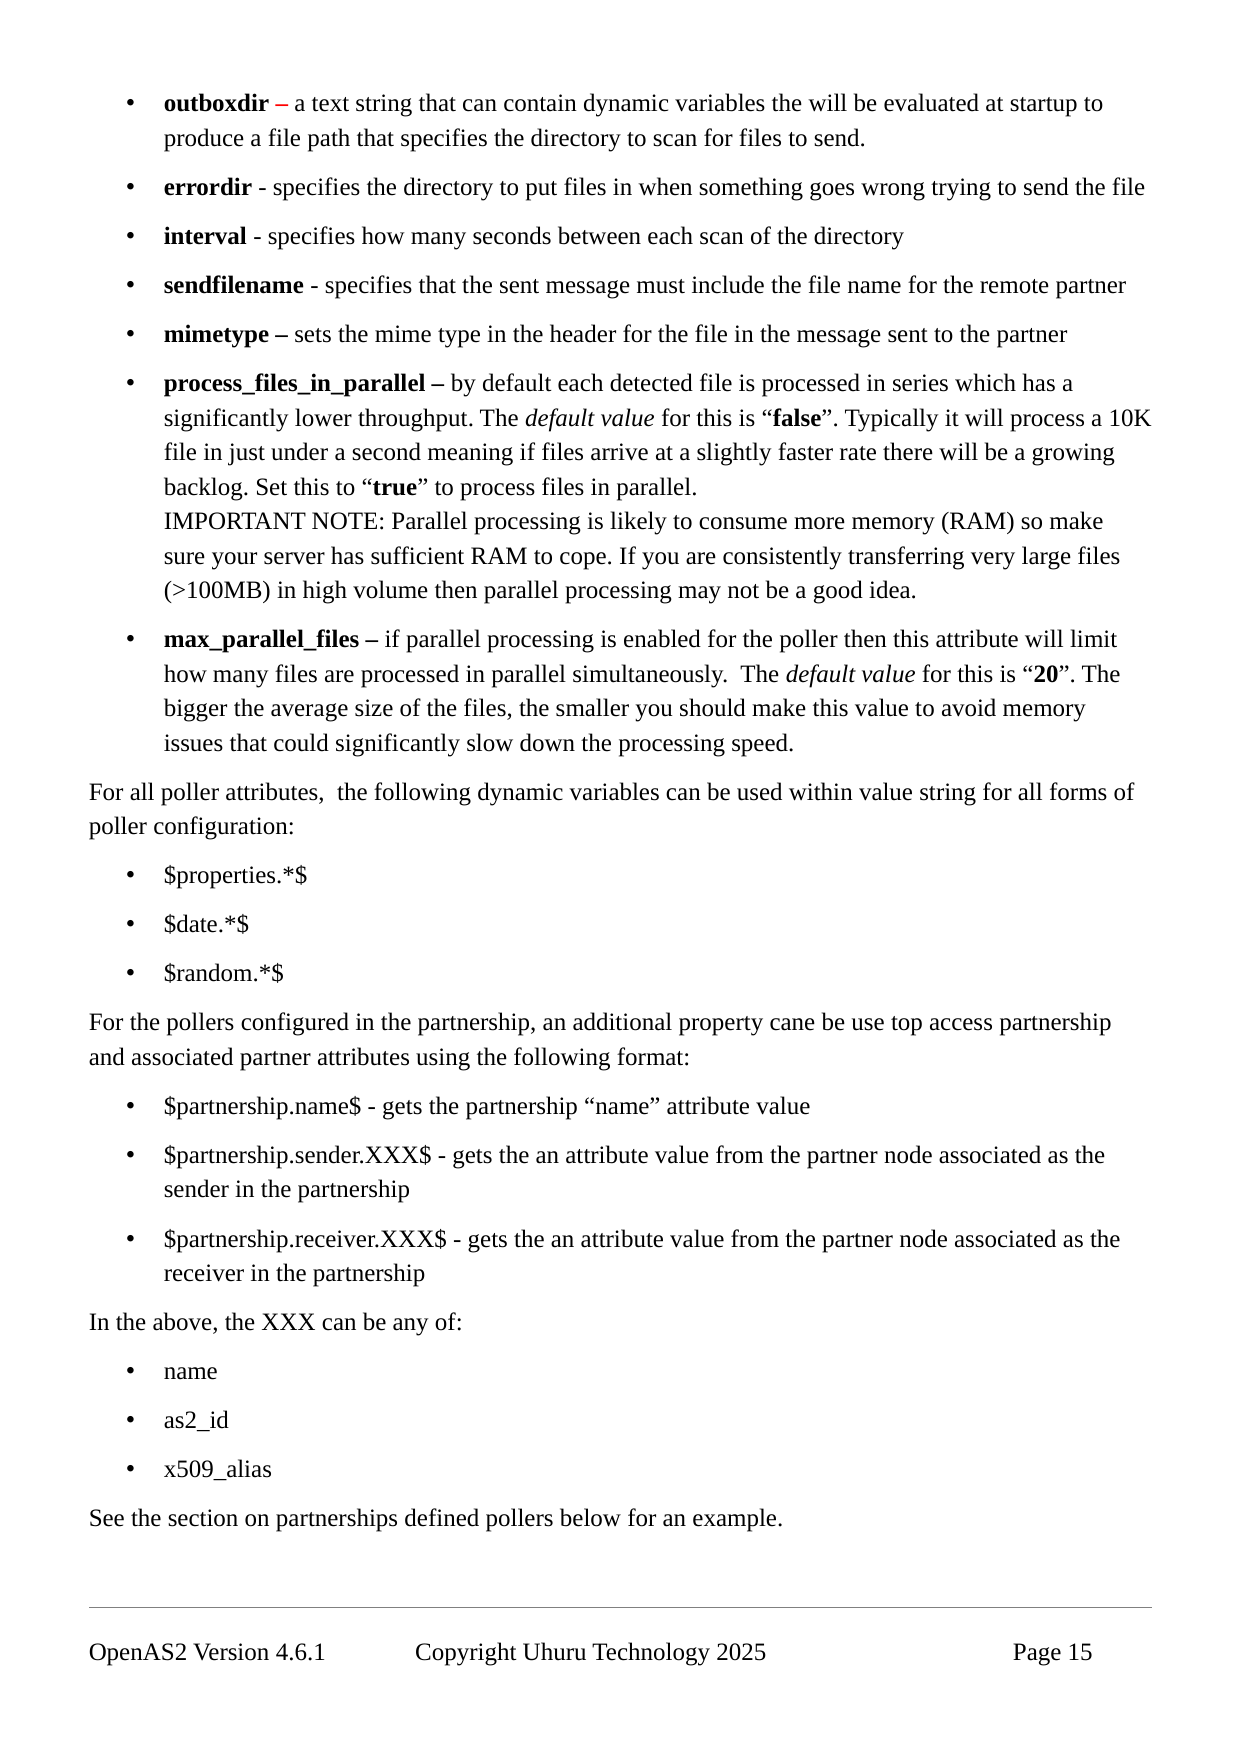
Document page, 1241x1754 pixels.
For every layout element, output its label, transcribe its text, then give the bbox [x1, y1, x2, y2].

list as2_id [126, 1405, 1152, 1434]
list sendfilename - specifies that the sent message must include the file name for the remote partner [126, 270, 1152, 299]
list max_parallel_files – if parallel processing is enabled for the poller then this attribute will limit how many files are processed in parallel simultaneously. The default value for this is “20”. The bigger the average size of the files, the smaller you should make this value to avoid memory issues that could significantly slow down the processing speed. [126, 624, 1152, 756]
list $partnership.sender.XXX$ - gets the an attribute value from the partner node associated as the sender in the partnership [126, 1140, 1152, 1203]
list mimetype – sets the mime type in the header for the file in the message sent to the partner [126, 319, 1152, 348]
list outboxdir – a text string that can contain dynamic variables the will be evaluated at startup to produce a file path that specifies the directory to scan for files to send. [126, 88, 1152, 152]
text See the section on partnerships defined pollers below for an example. [88, 1503, 1152, 1532]
list $random.*$ [126, 958, 1152, 987]
list interval - specifies how many seconds between each scan of the directory [126, 221, 1152, 250]
list name [126, 1356, 1152, 1385]
list errordir - specifies the directory to put files in when something goes wrong trying to send the file [126, 172, 1152, 201]
list $partnership.receiver.XXX$ - gets the an attribute value from the partner node associated as the receiver in the partnership [126, 1224, 1152, 1287]
list x509_alias [126, 1454, 1152, 1483]
list process_files_in_parallel – by default each detected file is processed in series which has a significantly lower throughput. The default value for this is “false”. Typically it will process a 10K file in just under a second meaning if files arrive at a slightly faster rate there will be a growing backlog. Set this to “true” to process files in parallel. IMPORTANT NOTE: Parallel processing is likely to consume more memory (RAM) so make sure your server has sufficient RAM to cope. If you are consistently transferring very large files (>100MB) in high volume then parallel processing may not be a good idea. [126, 368, 1152, 604]
text For the pollers configured in the partnership, an additional property cane be use top access partnership and associated partner attributes using the following format: [88, 1007, 1152, 1071]
list $properties.*$ [126, 860, 1152, 889]
list $partnership.name$ - gets the partnership “name” attribute value [126, 1091, 1152, 1120]
text In the above, the XXX can be any of: [88, 1307, 1152, 1336]
text For all poller attributes, the following dynamic variables can be used within value string for all forms of poller configuration: [88, 777, 1152, 840]
list $date.*$ [126, 909, 1152, 938]
